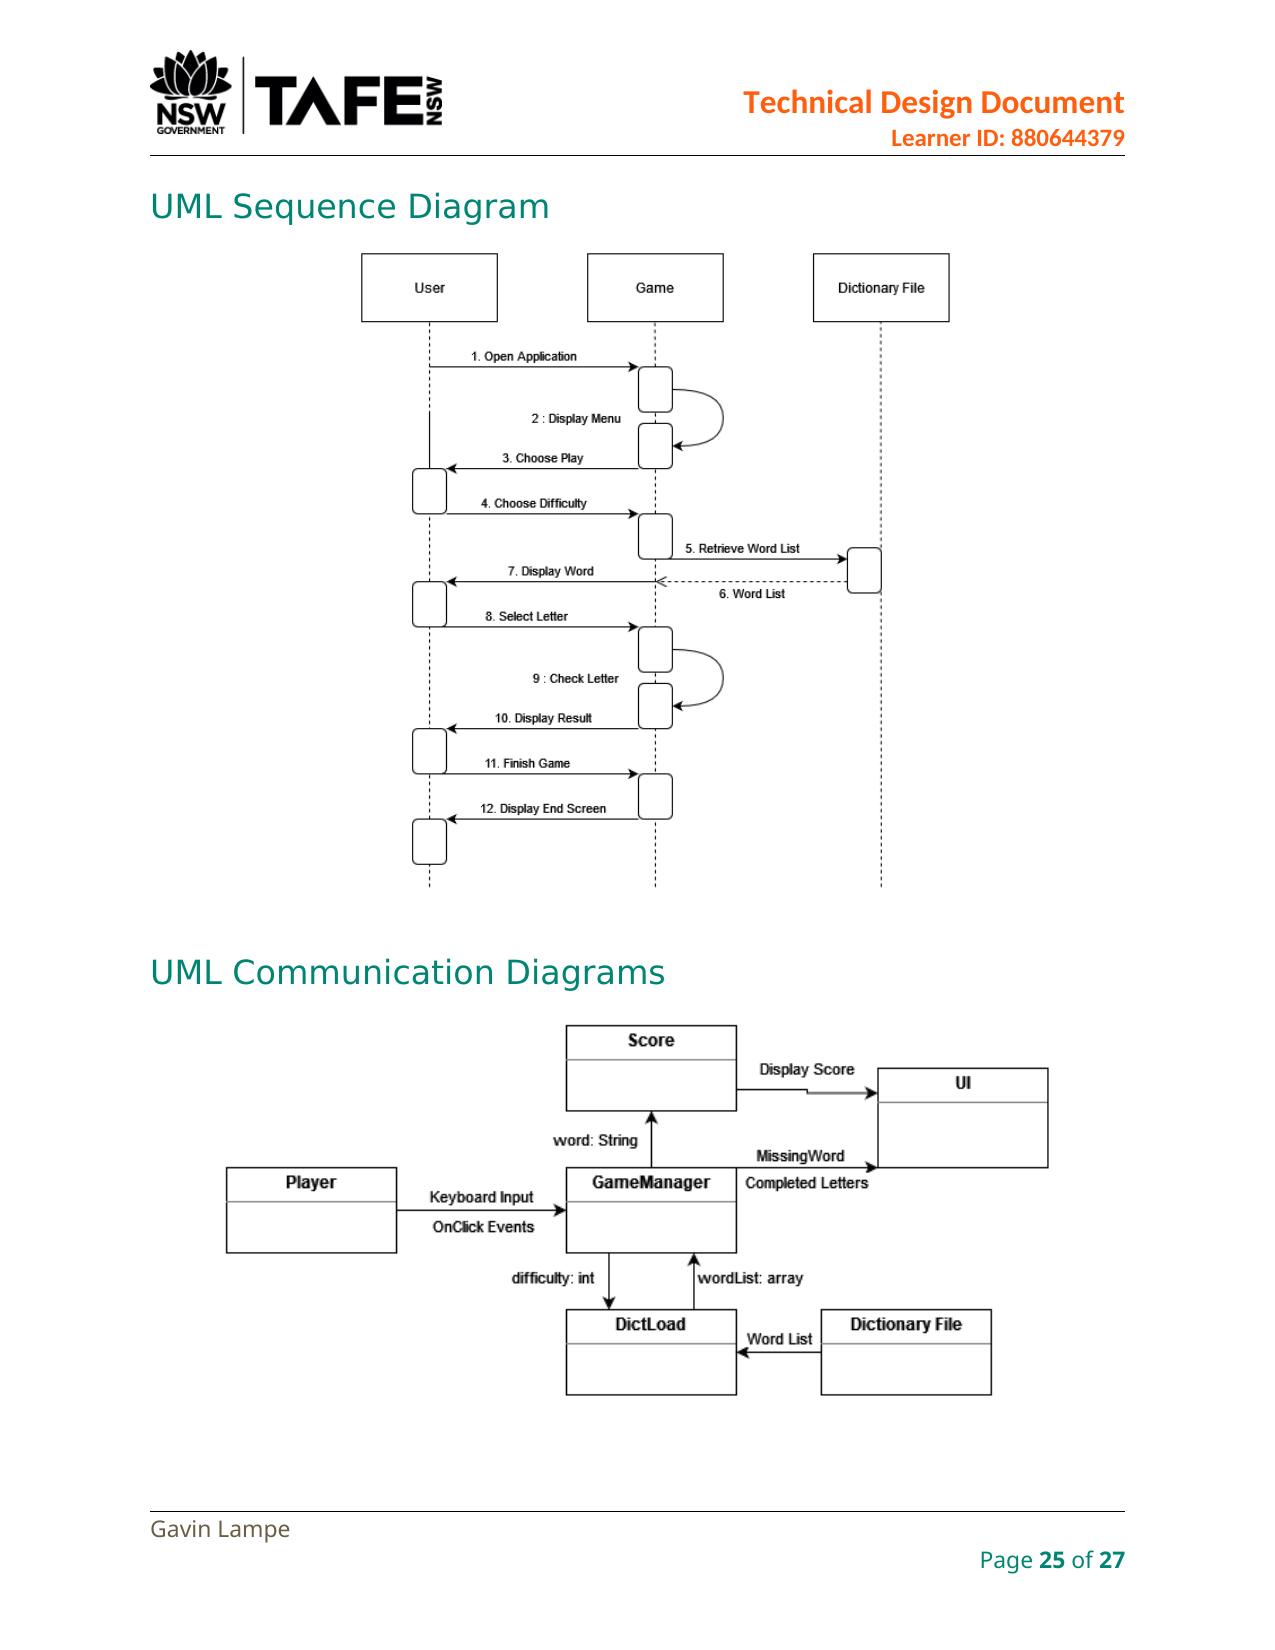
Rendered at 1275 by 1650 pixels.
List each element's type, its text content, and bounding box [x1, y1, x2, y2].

subtitle UML Communication Diagrams [150, 954, 1125, 993]
picture [350, 243, 961, 900]
picture [212, 1012, 1063, 1410]
picture [150, 50, 442, 134]
subtitle UML Sequence Diagram [150, 188, 1125, 226]
